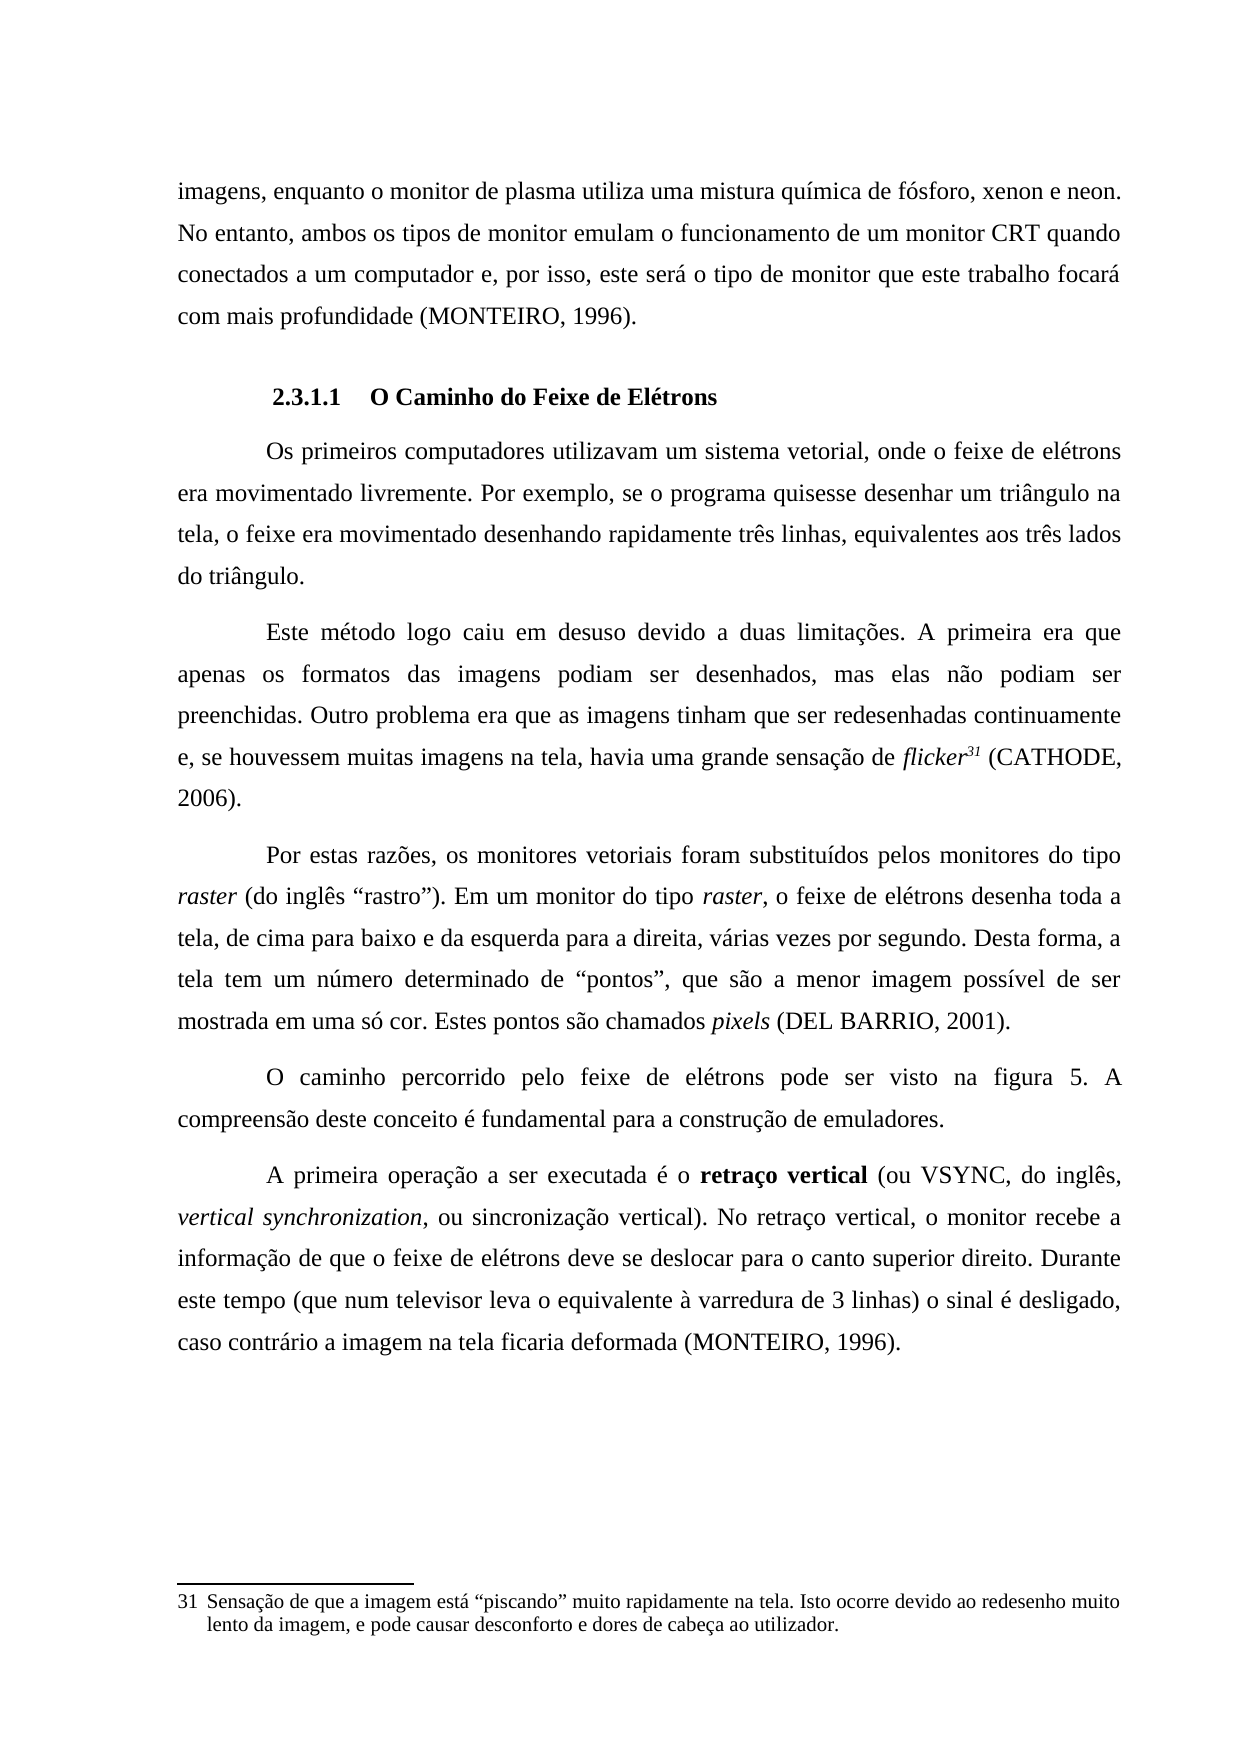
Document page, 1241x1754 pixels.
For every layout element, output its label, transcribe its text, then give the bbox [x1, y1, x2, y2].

text Os primeiros computadores utilizavam um sistema vetorial, onde o feixe de elétrons era movimentado livremente. Por exemplo, se o programa quisesse desenhar um triângulo na tela, o feixe era movimentado desenhando rapidamente três linhas, equivalentes aos três lados do triângulo. [177, 437, 1122, 590]
text A primeira operação a ser executada é o retraço vertical (ou VSYNC, do inglês, vertical synchronization, ou sincronização vertical). No retraço vertical, o monitor recebe a informação de que o feixe de elétrons deve se deslocar para o canto superior direito. Durante este tempo (que num televisor leva o equivalente à varredura de 3 linhas) o sinal é desligado, caso contrário a imagem na tela ficaria deformada (MONTEIRO, 1996). [177, 1161, 1122, 1355]
text Sensação de que a imagem está “piscando” muito rapidamente na tela. Isto ocorre devido ao redesenho muito lento da imagem, e pode causar desconforto e dores de cabeça ao utilizador. [177, 1589, 1122, 1636]
text O caminho percorrido pelo feixe de elétrons pode ser visto na figura 5. A compreensão deste conceito é fundamental para a construção de emuladores. [177, 1063, 1122, 1133]
subtitle O Caminho do Feixe de Elétrons [177, 383, 1122, 411]
text Este método logo caiu em desuso devido a duas limitações. A primeira era que apenas os formatos das imagens podiam ser desenhados, mas elas não podiam ser preenchidas. Outro problema era que as imagens tinham que ser redesenhadas continuamente e, se houvessem muitas imagens na tela, havia uma grande sensação de flicker (CATHODE, 2006). [177, 618, 1122, 812]
text imagens, enquanto o monitor de plasma utiliza uma mistura química de fósforo, xenon e neon. No entanto, ambos os tipos de monitor emulam o funcionamento de um monitor CRT quando conectados a um computador e, por isso, este será o tipo de monitor que este trabalho focará com mais profundidade (MONTEIRO, 1996). [177, 177, 1122, 329]
text Por estas razões, os monitores vetoriais foram substituídos pelos monitores do tipo raster (do inglês “rastro”). Em um monitor do tipo raster, o feixe de elétrons desenha toda a tela, de cima para baixo e da esquerda para a direita, várias vezes por segundo. Desta forma, a tela tem um número determinado de “pontos”, que são a menor imagem possível de ser mostrada em uma só cor. Estes pontos são chamados pixels (DEL BARRIO, 2001). [177, 841, 1122, 1035]
